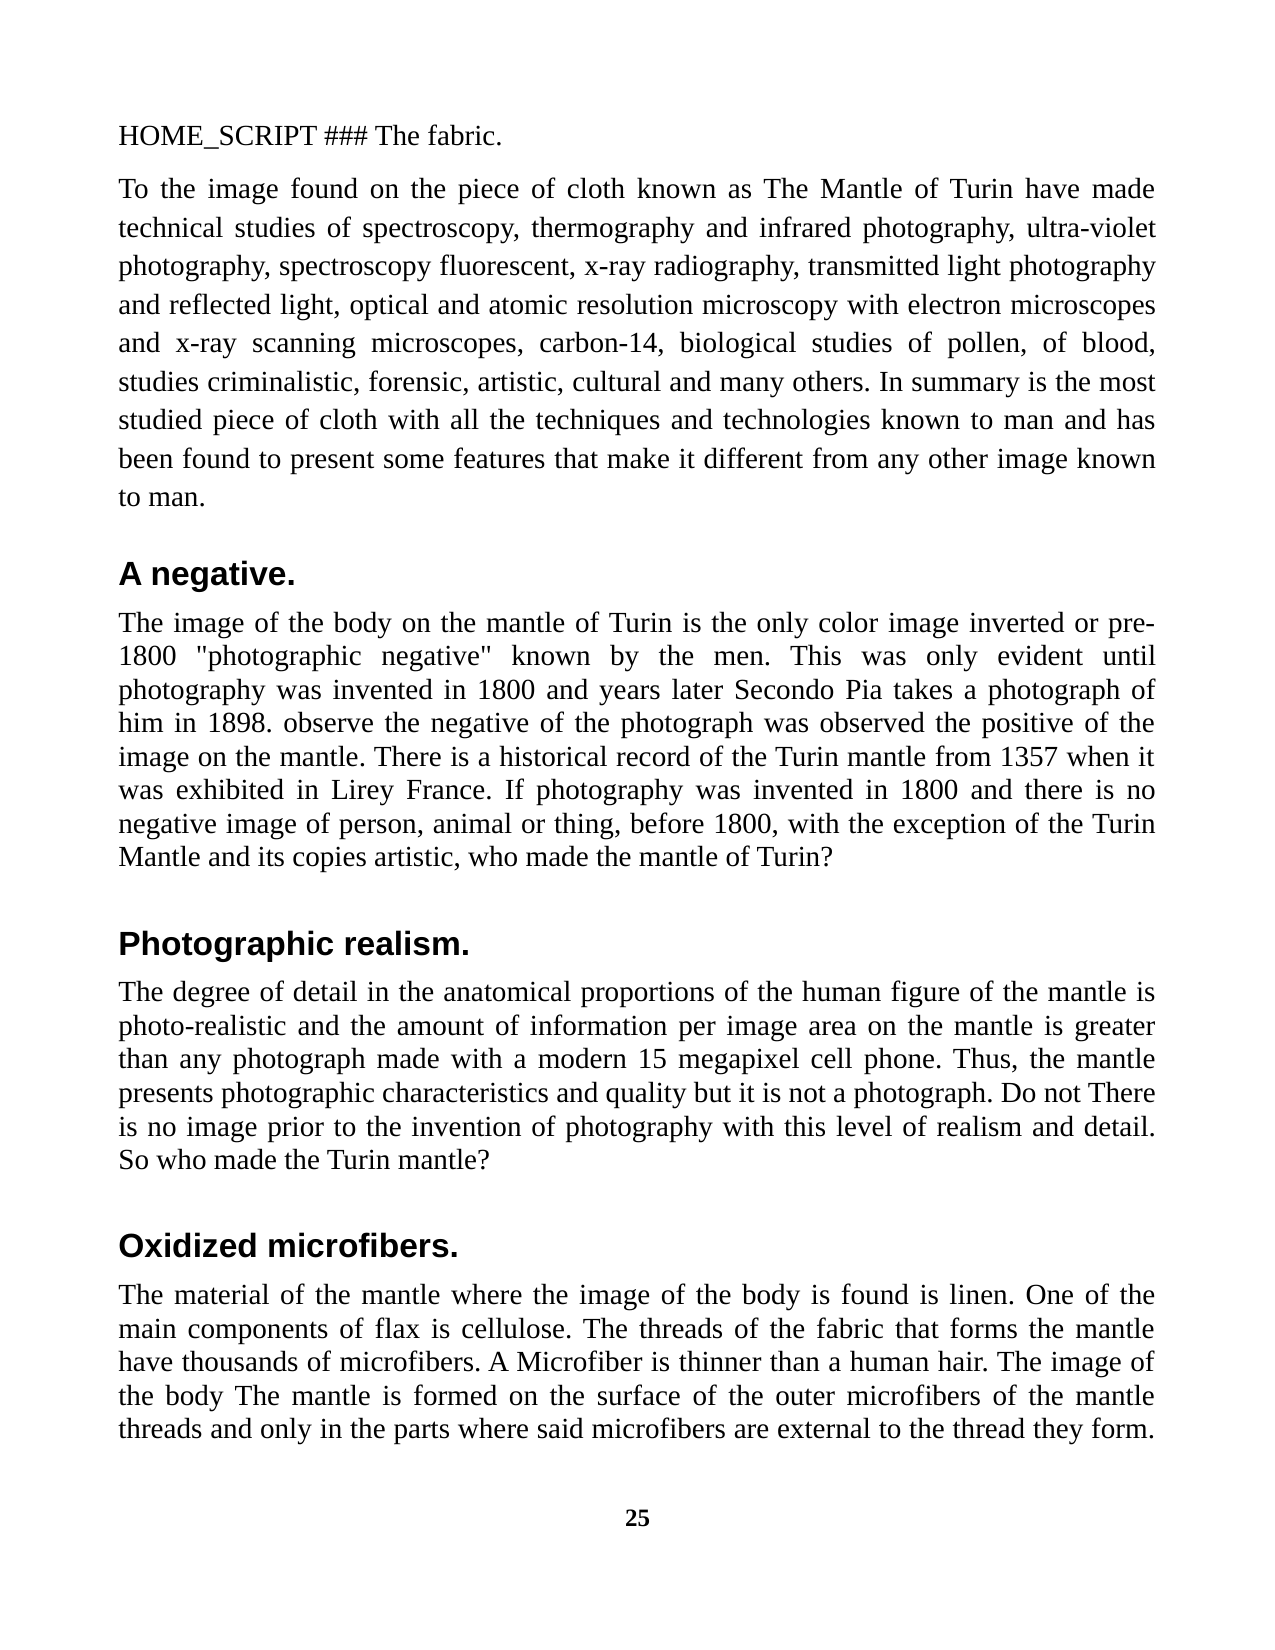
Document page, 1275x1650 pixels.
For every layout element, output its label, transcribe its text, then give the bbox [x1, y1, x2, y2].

subtitle A negative. [118, 553, 1157, 592]
text To the image found on the piece of cloth known as The Mantle of Turin have made technical studies of spectroscopy, thermography and infrared photography, ultra-violet photography, spectroscopy fluorescent, x-ray radiography, transmitted light photography and reflected light, optical and atomic resolution microscopy with electron microscopes and x-ray scanning microscopes, carbon-14, biological studies of pollen, of blood, studies criminalistic, forensic, artistic, cultural and many others. In summary is the most studied piece of cloth with all the techniques and technologies known to man and has been found to present some features that make it different from any other image known to man. [118, 171, 1157, 513]
text HOME_SCRIPT ### The fabric. [118, 118, 1157, 152]
text The degree of detail in the anatomical proportions of the human figure of the mantle is photo-realistic and the amount of information per image area on the mantle is greater than any photograph made with a modern 15 megapixel cell phone. Thus, the mantle presents photographic characteristics and quality but it is not a photograph. Do not There is no image prior to the invention of photography with this level of realism and detail. So who made the Turin mantle? [118, 974, 1157, 1176]
subtitle Oxidized microfibers. [118, 1226, 1157, 1265]
text The image of the body on the mantle of Turin is the only color image inverted or pre-1800 "photographic negative" known by the men. This was only evident until photography was invented in 1800 and years later Secondo Pia takes a photograph of him in 1898. observe the negative of the photograph was observed the positive of the image on the mantle. There is a historical record of the Turin mantle from 1357 when it was exhibited in Lirey France. If photography was invented in 1800 and there is no negative image of person, animal or thing, before 1800, with the exception of the Turin Mantle and its copies artistic, who made the mantle of Turin? [118, 605, 1157, 873]
text The material of the mantle where the image of the body is found is linen. One of the main components of flax is cellulose. The threads of the fabric that forms the mantle have thousands of microfibers. A Microfiber is thinner than a human hair. The image of the body The mantle is formed on the surface of the outer microfibers of the mantle threads and only in the parts where said microfibers are external to the thread they form. [118, 1277, 1157, 1445]
subtitle Photographic realism. [118, 923, 1157, 962]
